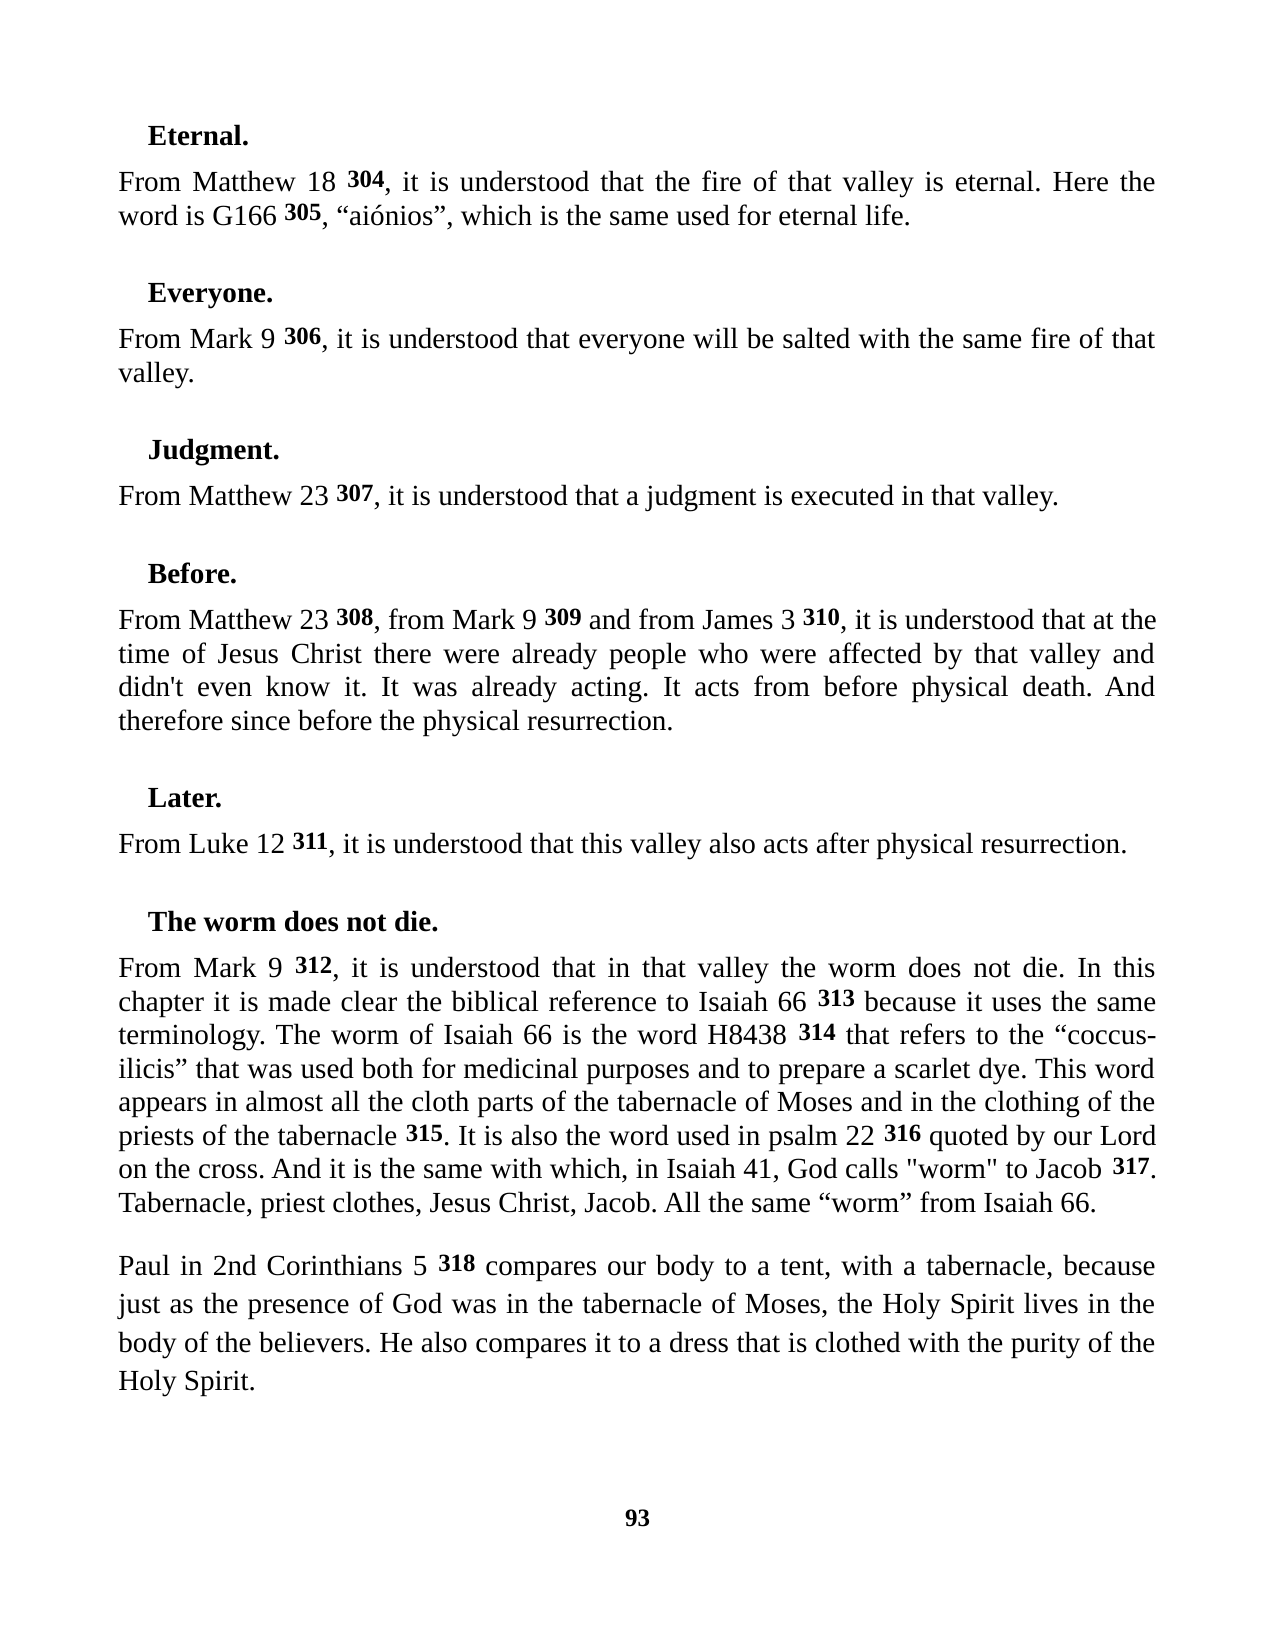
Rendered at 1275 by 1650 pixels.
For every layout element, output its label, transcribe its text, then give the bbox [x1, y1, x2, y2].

subtitle Everyone. [148, 275, 1157, 309]
subtitle Eternal. [148, 118, 1157, 152]
subtitle Judgment. [148, 432, 1157, 466]
text From Matthew 18 , it is understood that the fire of that valley is eternal. Here the word is G166 , “aiónios”, which is the same used for eternal life. [118, 164, 1157, 231]
text From Matthew 23 , it is understood that a judgment is executed in that valley. [118, 478, 1157, 512]
text From Luke 12 , it is understood that this valley also acts after physical resurrection. [118, 826, 1157, 860]
text From Mark 9 , it is understood that everyone will be salted with the same fire of that valley. [118, 321, 1157, 388]
text From Mark 9 , it is understood that in that valley the worm does not die. In this chapter it is made clear the biblical reference to Isaiah 66 because it uses the same terminology. The worm of Isaiah 66 is the word H8438 that refers to the “coccus-ilicis” that was used both for medicinal purposes and to prepare a scarlet dye. This word appears in almost all the cloth parts of the tabernacle of Moses and in the clothing of the priests of the tabernacle . It is also the word used in psalm 22 quoted by our Lord on the cross. And it is the same with which, in Isaiah 41, God calls "worm" to Jacob . Tabernacle, priest clothes, Jesus Christ, Jacob. All the same “worm” from Isaiah 66. [118, 950, 1157, 1218]
subtitle Before. [148, 556, 1157, 590]
text Paul in 2nd Corinthians 5 compares our body to a tent, with a tabernacle, because just as the presence of God was in the tabernacle of Moses, the Holy Spirit lives in the body of the believers. He also compares it to a dress that is clothed with the purity of the Holy Spirit. [118, 1248, 1157, 1397]
subtitle The worm does not die. [148, 904, 1157, 938]
text From Matthew 23 , from Mark 9 and from James 3 , it is understood that at the time of Jesus Christ there were already people who were affected by that valley and didn't even know it. It was already acting. It acts from before physical death. And therefore since before the physical resurrection. [118, 602, 1157, 736]
subtitle Later. [148, 780, 1157, 814]
